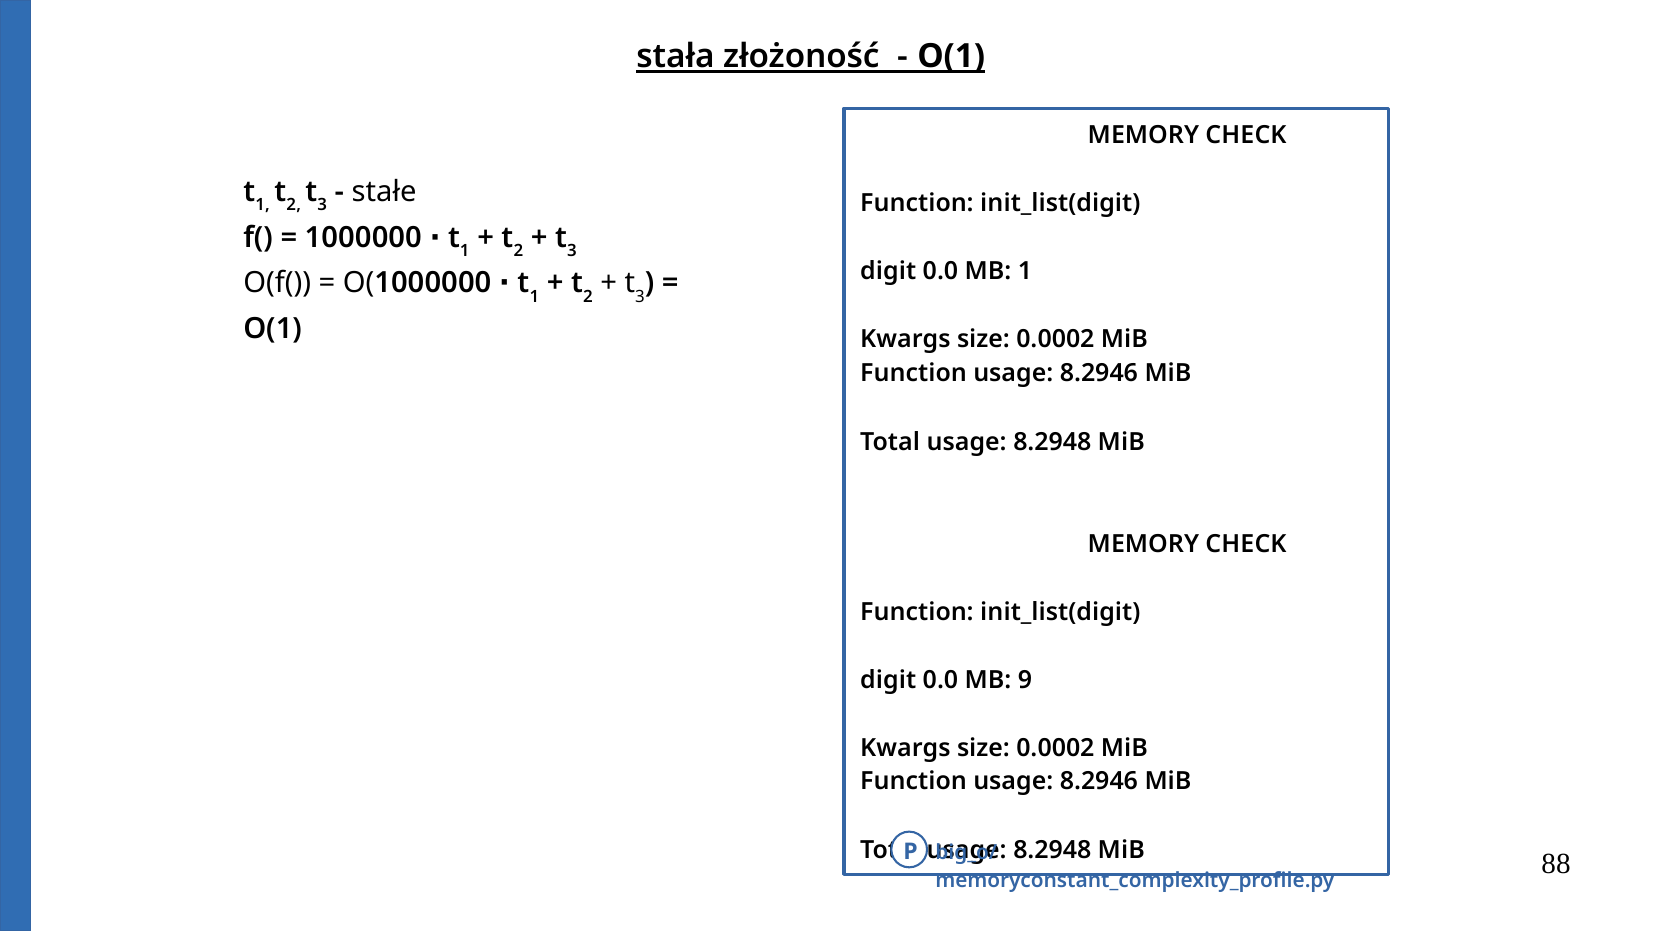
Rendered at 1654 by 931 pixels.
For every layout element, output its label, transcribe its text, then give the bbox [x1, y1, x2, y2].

text_box [0, 0, 31, 931]
text_box big_o/memoryconstant_complexity_profile.py [920, 829, 1371, 872]
text_box stała złożoność - O(1) [621, 24, 1032, 83]
text_box P [889, 827, 919, 875]
text_box t1, t2, t3 - stałe f() = 1000000 ⋅ t1 + t2 + t3 O(f()) = O(1000000 ⋅ t1 + t2 + t3) = O(1) [228, 162, 715, 344]
text_box MEMORY CHECK Function: init_list(digit) digit 0.0 MB: 1 Kwargs size: 0.0002 MiB Function usage: 8.2946 MiB Total usage: 8.2948 MiB MEMORY CHECK Function: init_list(digit) digit 0.0 MB: 9 Kwargs size: 0.0002 MiB Function usage: 8.2946 MiB Total usage: 8.2948 MiB [843, 108, 1389, 820]
